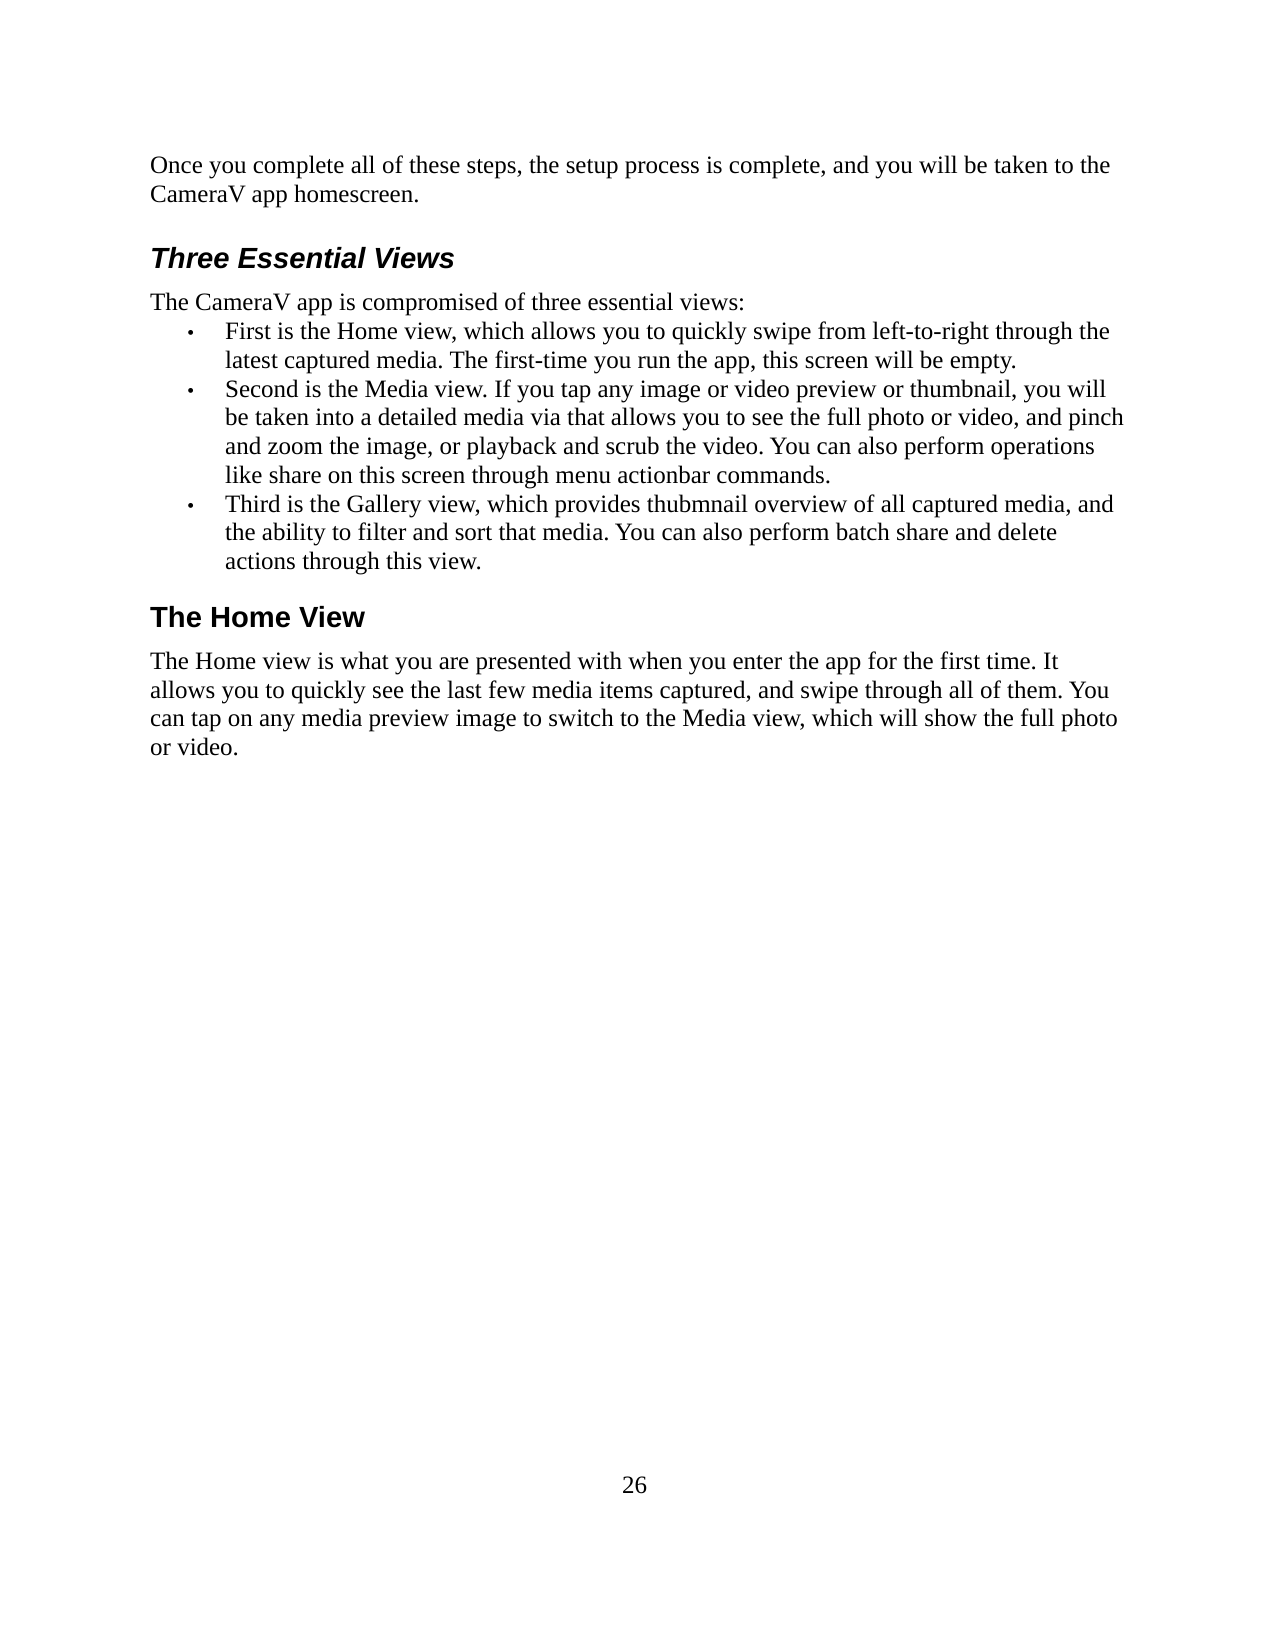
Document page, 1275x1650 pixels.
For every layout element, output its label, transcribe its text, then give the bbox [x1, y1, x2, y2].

text Once you complete all of these steps, the setup process is complete, and you will be taken to the CameraV app homescreen. [150, 150, 1125, 207]
subtitle Three Essential Views [150, 241, 1125, 275]
subtitle The Home View [150, 600, 1125, 633]
text The CameraV app is compromised of three essential views: [150, 287, 1125, 316]
list First is the Home view, which allows you to quickly swipe from left-to-right through the latest captured media. The first-time you run the app, this screen will be empty. [187, 316, 1125, 374]
text The Home view is what you are presented with when you enter the app for the first time. It allows you to quickly see the last few media items captured, and swipe through all of them. You can tap on any media preview image to switch to the Media view, which will show the full photo or video. [150, 646, 1125, 761]
list Second is the Media view. If you tap any image or video preview or thumbnail, you will be taken into a detailed media via that allows you to see the full photo or video, and pinch and zoom the image, or playback and scrub the video. You can also perform operations like share on this screen through menu actionbar commands. [187, 374, 1125, 489]
list Third is the Gallery view, which provides thubmnail overview of all captured media, and the ability to filter and sort that media. You can also perform batch share and delete actions through this view. [187, 489, 1125, 575]
